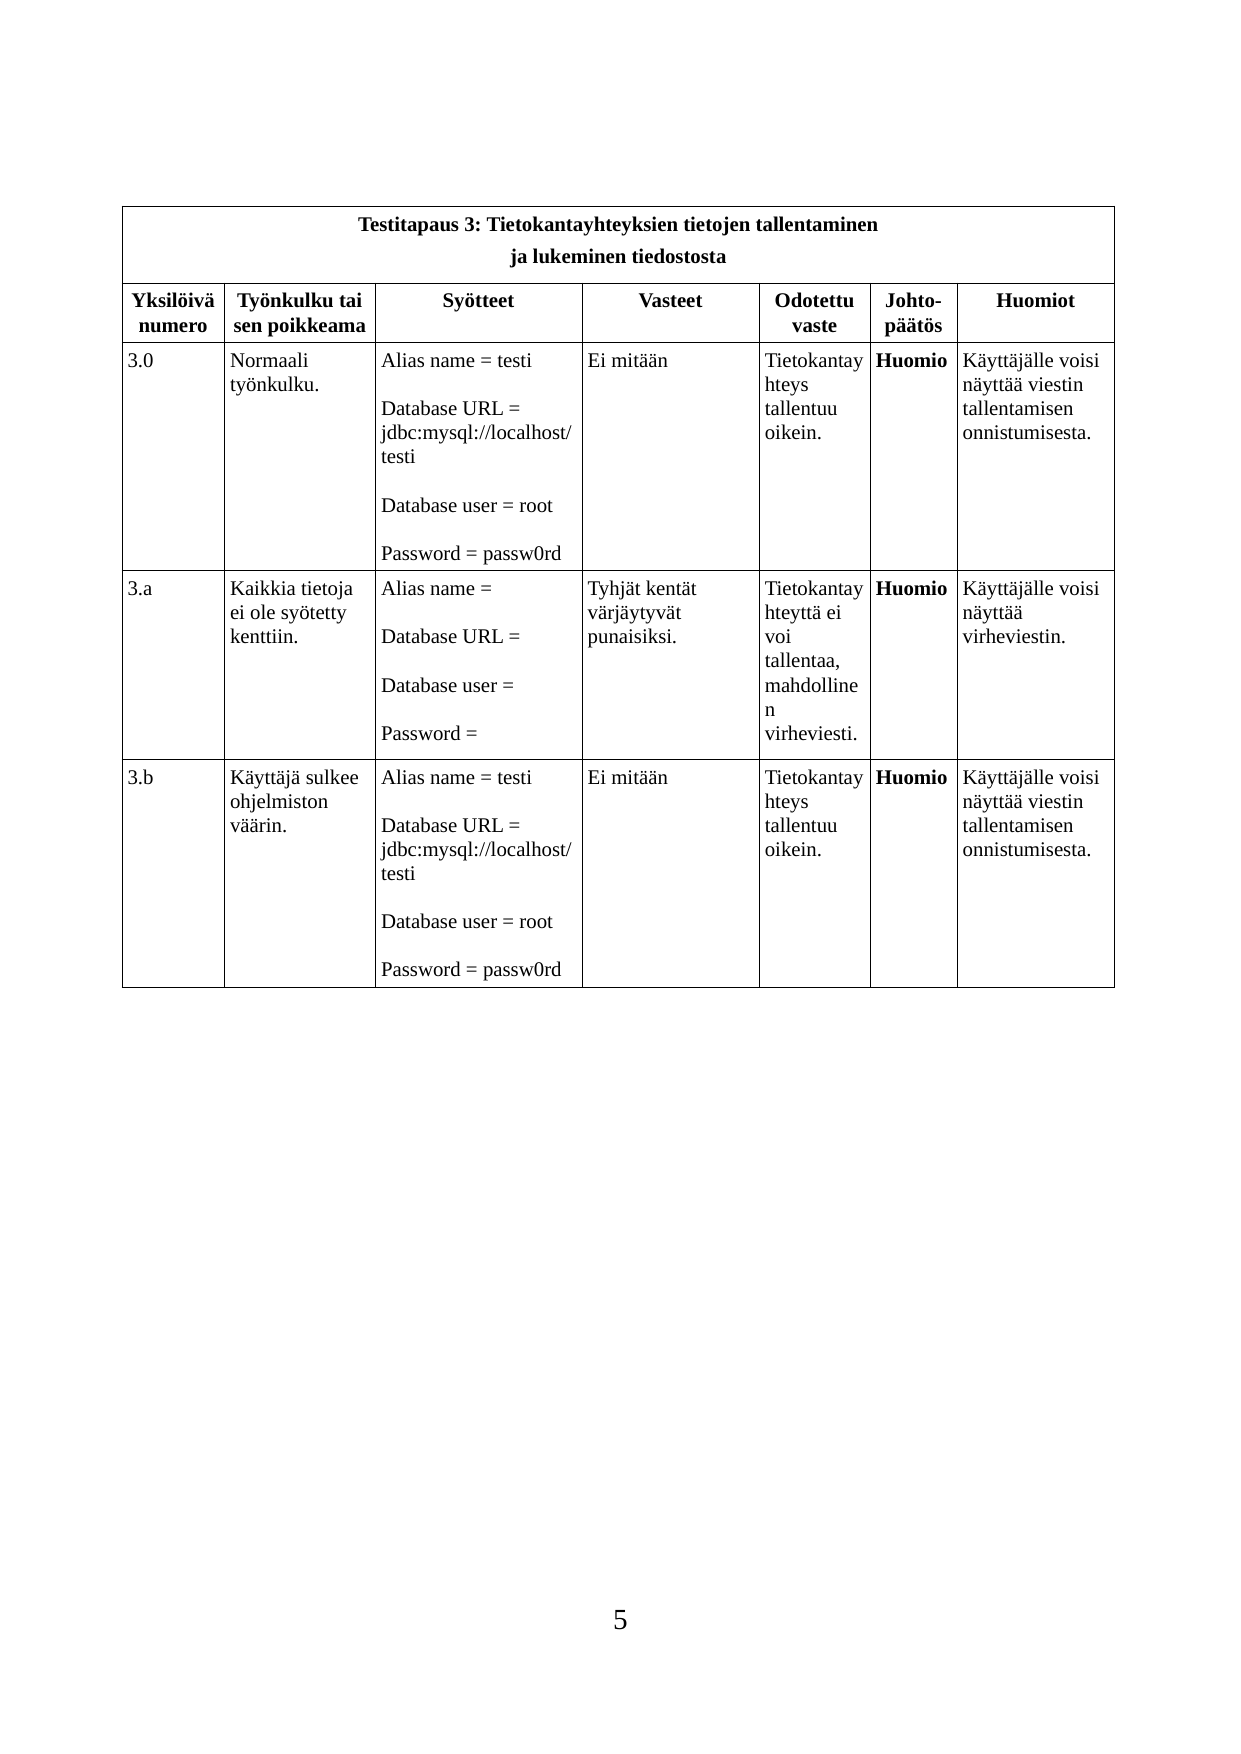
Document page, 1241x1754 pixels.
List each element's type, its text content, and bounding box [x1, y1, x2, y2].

table_cell Alias name = Database URL = Database user = Password = [376, 571, 582, 759]
table_cell Ei mitään [583, 760, 759, 987]
table_cell Vasteet [583, 284, 759, 342]
table_cell Yksilöivä numero [123, 284, 224, 342]
table_cell 3.a [123, 571, 224, 759]
table_cell Syötteet [376, 284, 582, 342]
table_cell Työnkulku tai sen poikkeama [225, 284, 375, 342]
table_cell Tietokantayhteyttä ei voi tallentaa, mahdollinen virheviesti. [760, 571, 870, 759]
table_cell Tietokantayhteys tallentuu oikein. [760, 760, 870, 987]
table_cell Alias name = testi Database URL = jdbc:mysql://localhost/testi Database user = root Password = passw0rd [376, 760, 582, 987]
table_cell Käyttäjä sulkee ohjelmiston väärin. [225, 760, 375, 987]
table_cell Huomio [871, 571, 957, 759]
table_header Testitapaus 3: Tietokantayhteyksien tietojen tallentaminen ja lukeminen tiedostosta [123, 207, 1114, 283]
table_cell Käyttäjälle voisi näyttää viestin tallentamisen onnistumisesta. [958, 343, 1114, 570]
table_cell Käyttäjälle voisi näyttää virheviestin. [958, 571, 1114, 759]
table_cell Huomio [871, 343, 957, 570]
table_cell Tyhjät kentät värjäytyvät punaisiksi. [583, 571, 759, 759]
table_cell Tietokantayhteys tallentuu oikein. [760, 343, 870, 570]
table_cell Odotettu vaste [760, 284, 870, 342]
table_cell Normaali työnkulku. [225, 343, 375, 570]
table_cell 3.0 [123, 343, 224, 570]
table_cell Huomio [871, 760, 957, 987]
table_cell Huomiot [958, 284, 1114, 342]
table_cell Kaikkia tietoja ei ole syötetty kenttiin. [225, 571, 375, 759]
table_cell Johto-päätös [871, 284, 957, 342]
table_cell Käyttäjälle voisi näyttää viestin tallentamisen onnistumisesta. [958, 760, 1114, 987]
table_cell Alias name = testi Database URL = jdbc:mysql://localhost/testi Database user = root Password = passw0rd [376, 343, 582, 570]
table_cell 3.b [123, 760, 224, 987]
table_cell Ei mitään [583, 343, 759, 570]
